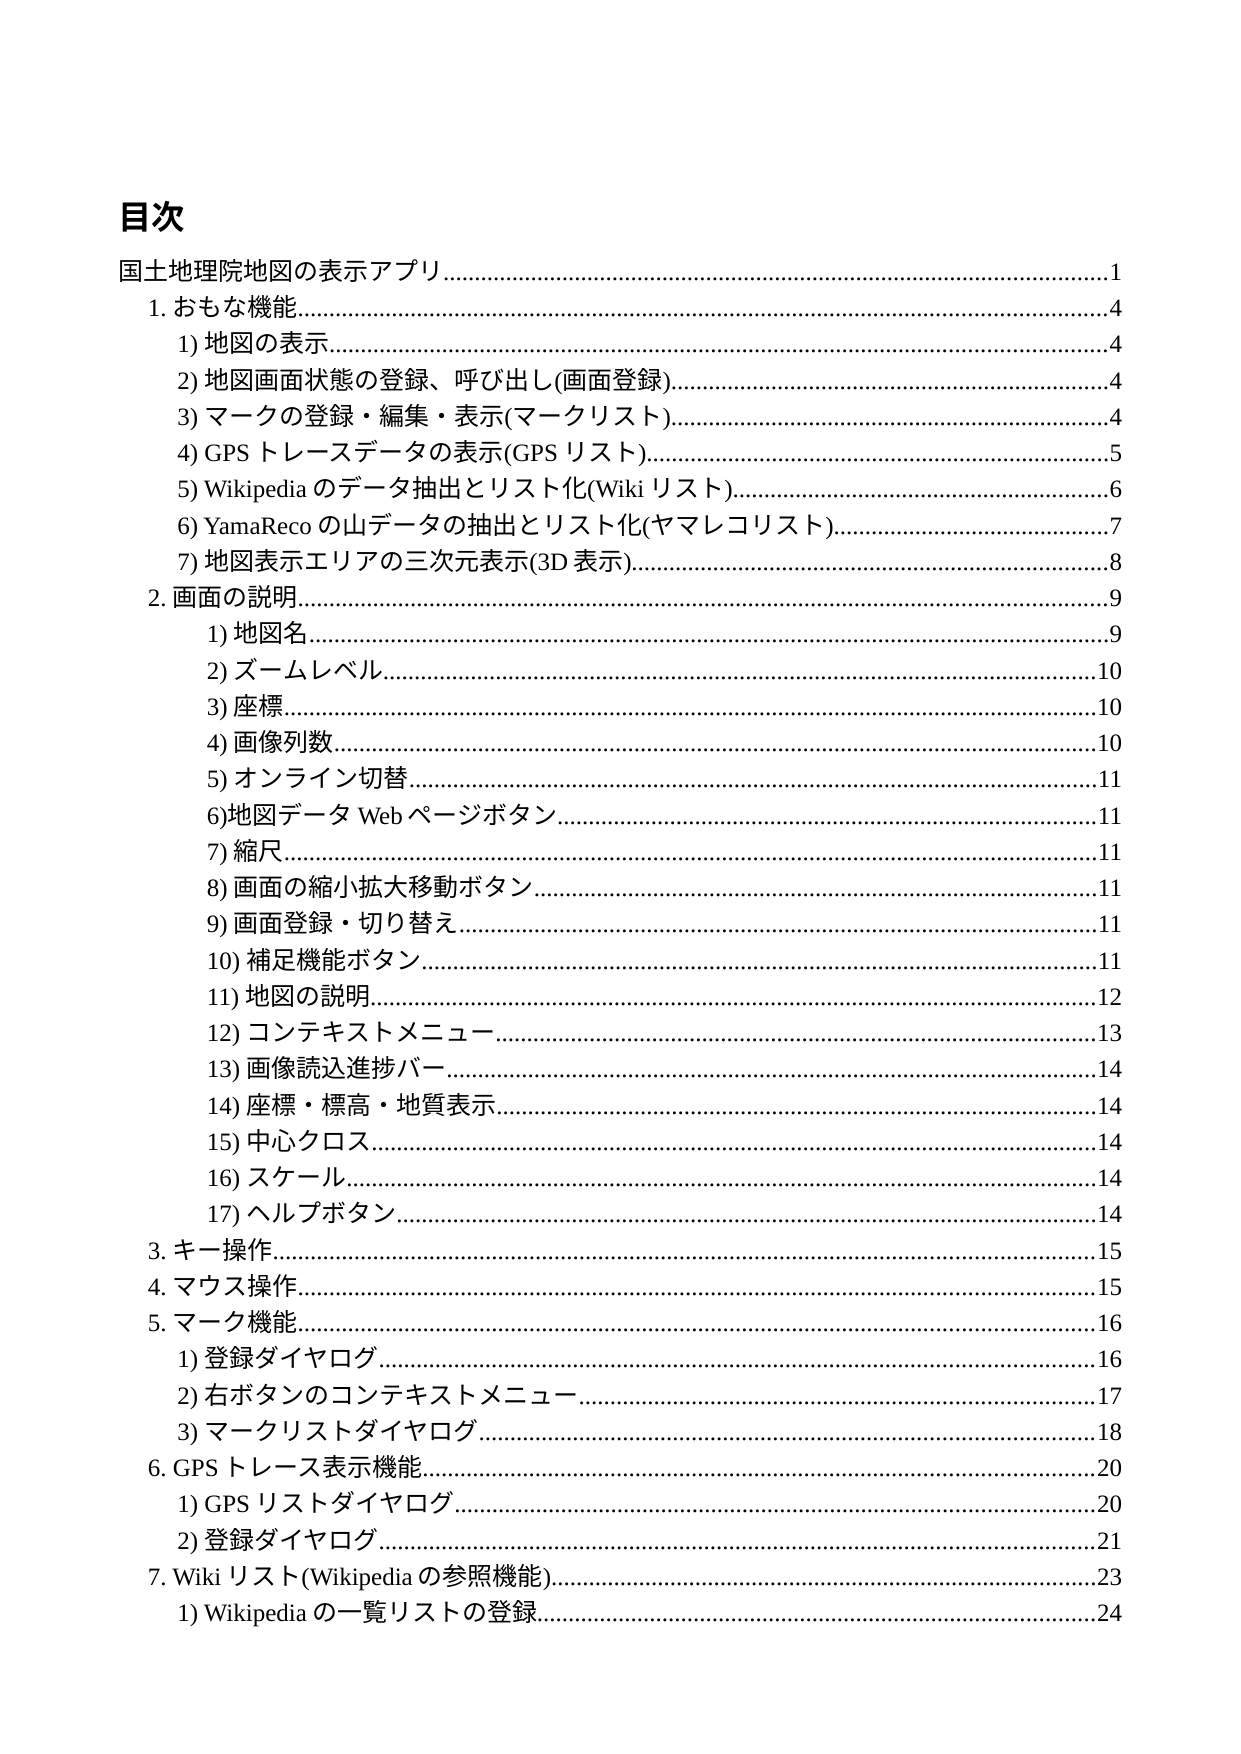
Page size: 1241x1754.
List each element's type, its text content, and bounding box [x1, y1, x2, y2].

subtitle 目次 [118, 191, 1122, 239]
text 2) ズームレベル 10 [207, 650, 1122, 686]
text 12) コンテキストメニュー 13 [207, 1013, 1122, 1049]
text 3) マークリストダイヤログ 18 [177, 1411, 1122, 1448]
text 1) Wikipediaの一覧リストの登録 24 [177, 1593, 1122, 1629]
text 4) 画像列数 10 [207, 723, 1122, 759]
text 7) 縮尺 11 [207, 831, 1122, 868]
text 国土地理院地図の表示アプリ 1 [118, 251, 1122, 288]
text 3. キー操作 15 [148, 1230, 1122, 1266]
text 5. マーク機能 16 [148, 1303, 1122, 1339]
text 5) オンライン切替 11 [207, 759, 1122, 795]
text 15) 中心クロス 14 [207, 1121, 1122, 1158]
text 14) 座標・標高・地質表示 14 [207, 1085, 1122, 1121]
text 4. マウス操作 15 [148, 1266, 1122, 1303]
text 5) Wikipediaのデータ抽出とリスト化(Wikiリスト) 6 [177, 469, 1122, 505]
text 2. 画面の説明 9 [148, 578, 1122, 614]
text 16) スケール 14 [207, 1158, 1122, 1194]
text 6) YamaRecoの山データの抽出とリスト化(ヤマレコリスト) 7 [177, 505, 1122, 541]
text 1. おもな機能 4 [148, 288, 1122, 324]
text 13) 画像読込進捗バー 14 [207, 1049, 1122, 1085]
text 10) 補足機能ボタン 11 [207, 940, 1122, 976]
text 17) ヘルプボタン 14 [207, 1194, 1122, 1230]
text 9) 画面登録・切り替え 11 [207, 904, 1122, 940]
text 1) 登録ダイヤログ 16 [177, 1339, 1122, 1375]
text 1) 地図名 9 [207, 614, 1122, 650]
text 6. GPSトレース表示機能 20 [148, 1448, 1122, 1484]
text 7. Wikiリスト(Wikipediaの参照機能) 23 [148, 1556, 1122, 1593]
text 11) 地図の説明 12 [207, 976, 1122, 1013]
text 7) 地図表示エリアの三次元表示(3D表示) 8 [177, 541, 1122, 578]
text 1) GPSリストダイヤログ 20 [177, 1484, 1122, 1520]
text 3) 座標 10 [207, 686, 1122, 723]
text 6)地図データWebページボタン 11 [207, 795, 1122, 831]
text 2) 登録ダイヤログ 21 [177, 1520, 1122, 1556]
text 2) 右ボタンのコンテキストメニュー 17 [177, 1375, 1122, 1411]
text 2) 地図画面状態の登録、呼び出し(画面登録) 4 [177, 360, 1122, 396]
text 4) GPSトレースデータの表示(GPSリスト) 5 [177, 433, 1122, 469]
text 1) 地図の表示 4 [177, 324, 1122, 360]
text 3) マークの登録・編集・表示(マークリスト) 4 [177, 396, 1122, 433]
text 8) 画面の縮小拡大移動ボタン 11 [207, 868, 1122, 904]
